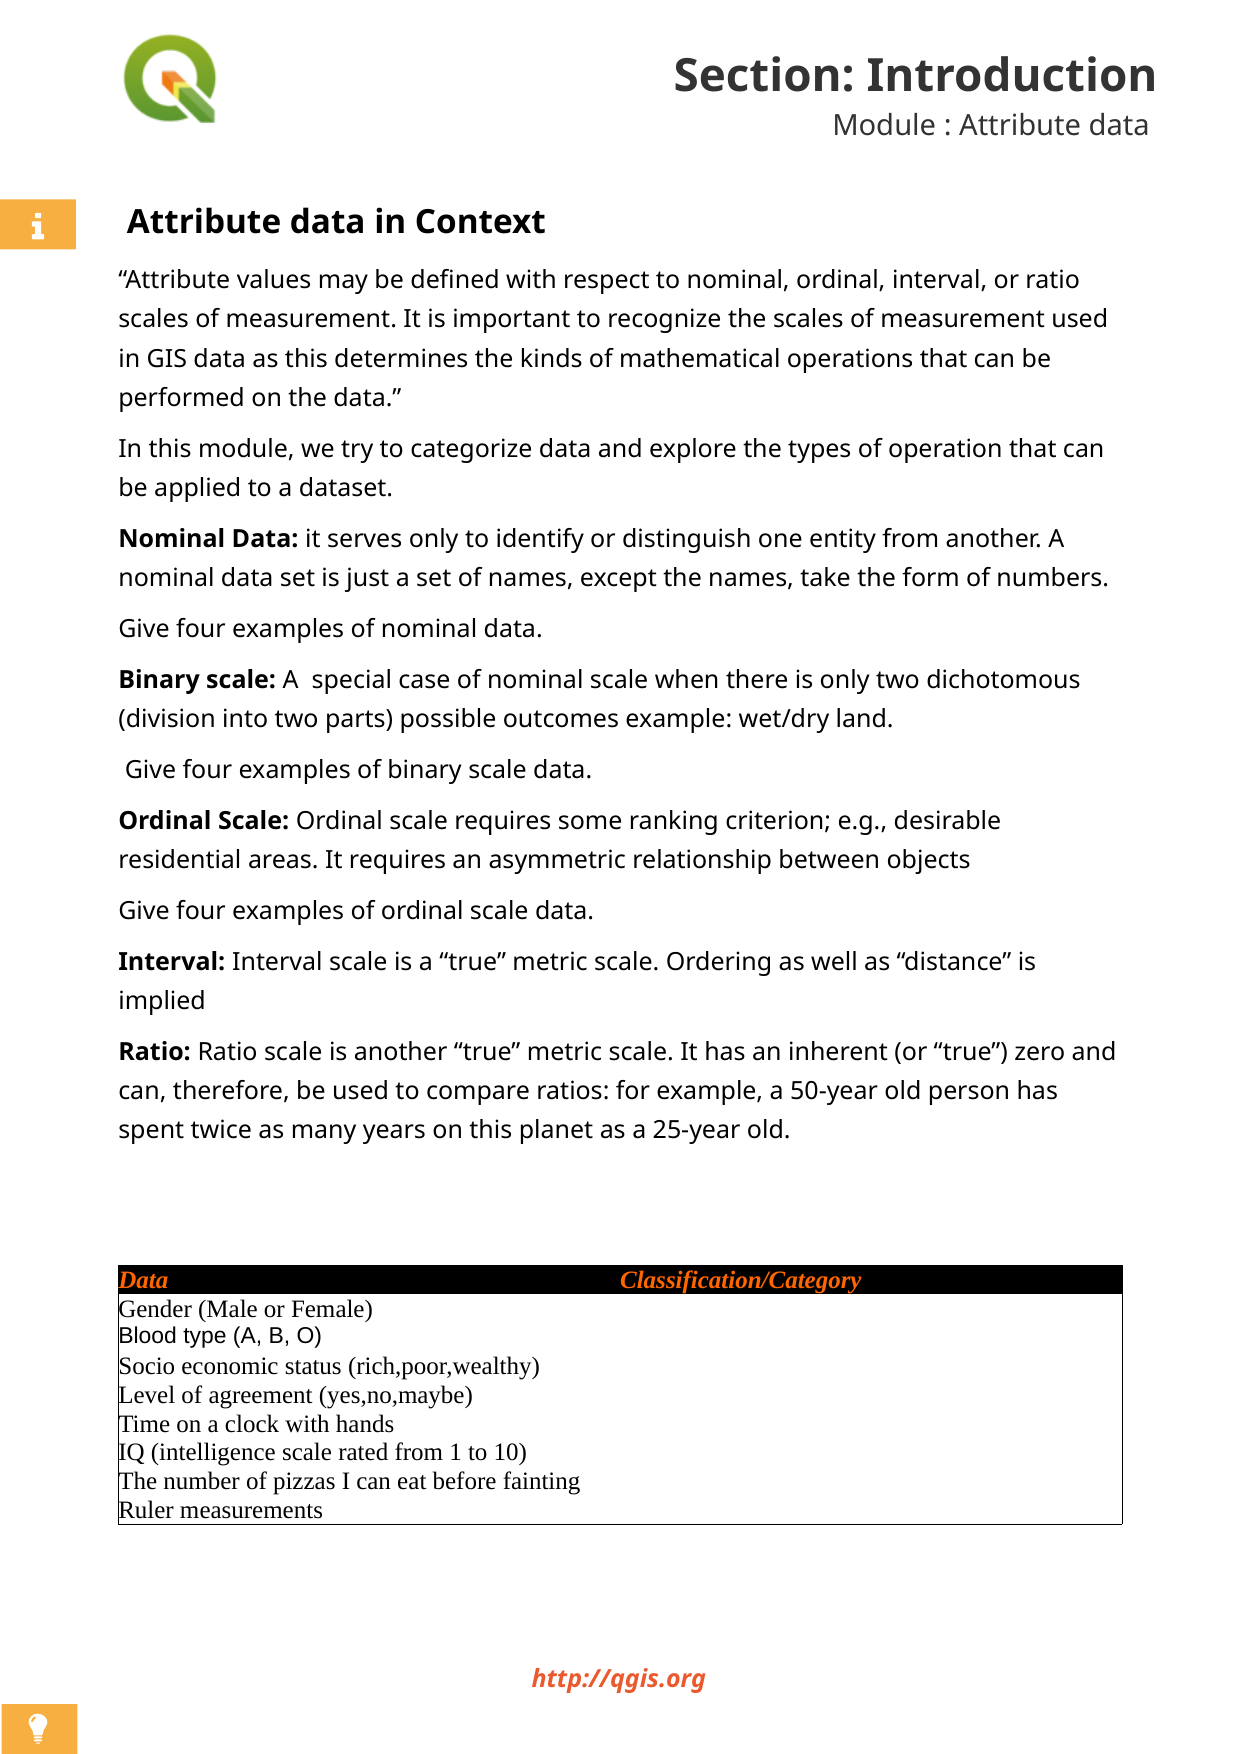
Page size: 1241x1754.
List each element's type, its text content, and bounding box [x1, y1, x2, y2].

table_cell Time on a clock with hands [119, 1409, 620, 1437]
table_cell [620, 1294, 1122, 1322]
text Give four examples of ordinal scale data. [118, 893, 1122, 927]
table_cell Gender (Male or Female) [119, 1294, 620, 1322]
text Nominal Data: it serves only to identify or distinguish one entity from another. A nominal data set is just a set of names, except the names, take the form of numbers. [118, 521, 1122, 594]
table_cell [620, 1409, 1122, 1437]
table_cell [620, 1380, 1122, 1409]
text Ratio: Ratio scale is another “true” metric scale. It has an inherent (or “true”) zero and can, therefore, be used to compare ratios: for example, a 50-year old person has spent twice as many years on this planet as a 25-year old. [118, 1034, 1122, 1146]
table_cell [620, 1351, 1122, 1380]
text “Attribute values may be defined with respect to nominal, ordinal, interval, or ratio scales of measurement. It is important to recognize the scales of measurement used in GIS data as this determines the kinds of mathematical operations that can be performed on the data.” [118, 262, 1122, 413]
table_cell Ruler measurements [119, 1495, 620, 1524]
table_cell [620, 1466, 1122, 1495]
text Binary scale: A special case of nominal scale when there is only two dichotomous (division into two parts) possible outcomes example: wet/dry land. [118, 662, 1122, 735]
table_cell [620, 1495, 1122, 1524]
table_cell [620, 1323, 1122, 1351]
subtitle Attribute data in Context [118, 198, 1122, 243]
text Give four examples of nominal data. [118, 611, 1122, 645]
table_cell Level of agreement (yes,no,maybe) [119, 1380, 620, 1409]
table_header Classification/Category [620, 1266, 1122, 1294]
table_cell IQ (intelligence scale rated from 1 to 10) [119, 1438, 620, 1466]
table_cell [620, 1438, 1122, 1466]
text Interval: Interval scale is a “true” metric scale. Ordering as well as “distance” is implied [118, 944, 1122, 1017]
picture [122, 31, 218, 127]
table_cell Blood type (A, B, O) [119, 1323, 620, 1351]
table_header Data [119, 1266, 620, 1294]
text Ordinal Scale: Ordinal scale requires some ranking criterion; e.g., desirable residential areas. It requires an asymmetric relationship between objects [118, 803, 1122, 876]
table_cell Socio economic status (rich,poor,wealthy) [119, 1351, 620, 1380]
text In this module, we try to categorize data and explore the types of operation that can be applied to a dataset. [118, 430, 1122, 504]
table_cell The number of pizzas I can eat before fainting [119, 1466, 620, 1495]
text Give four examples of binary scale data. [118, 752, 1122, 786]
